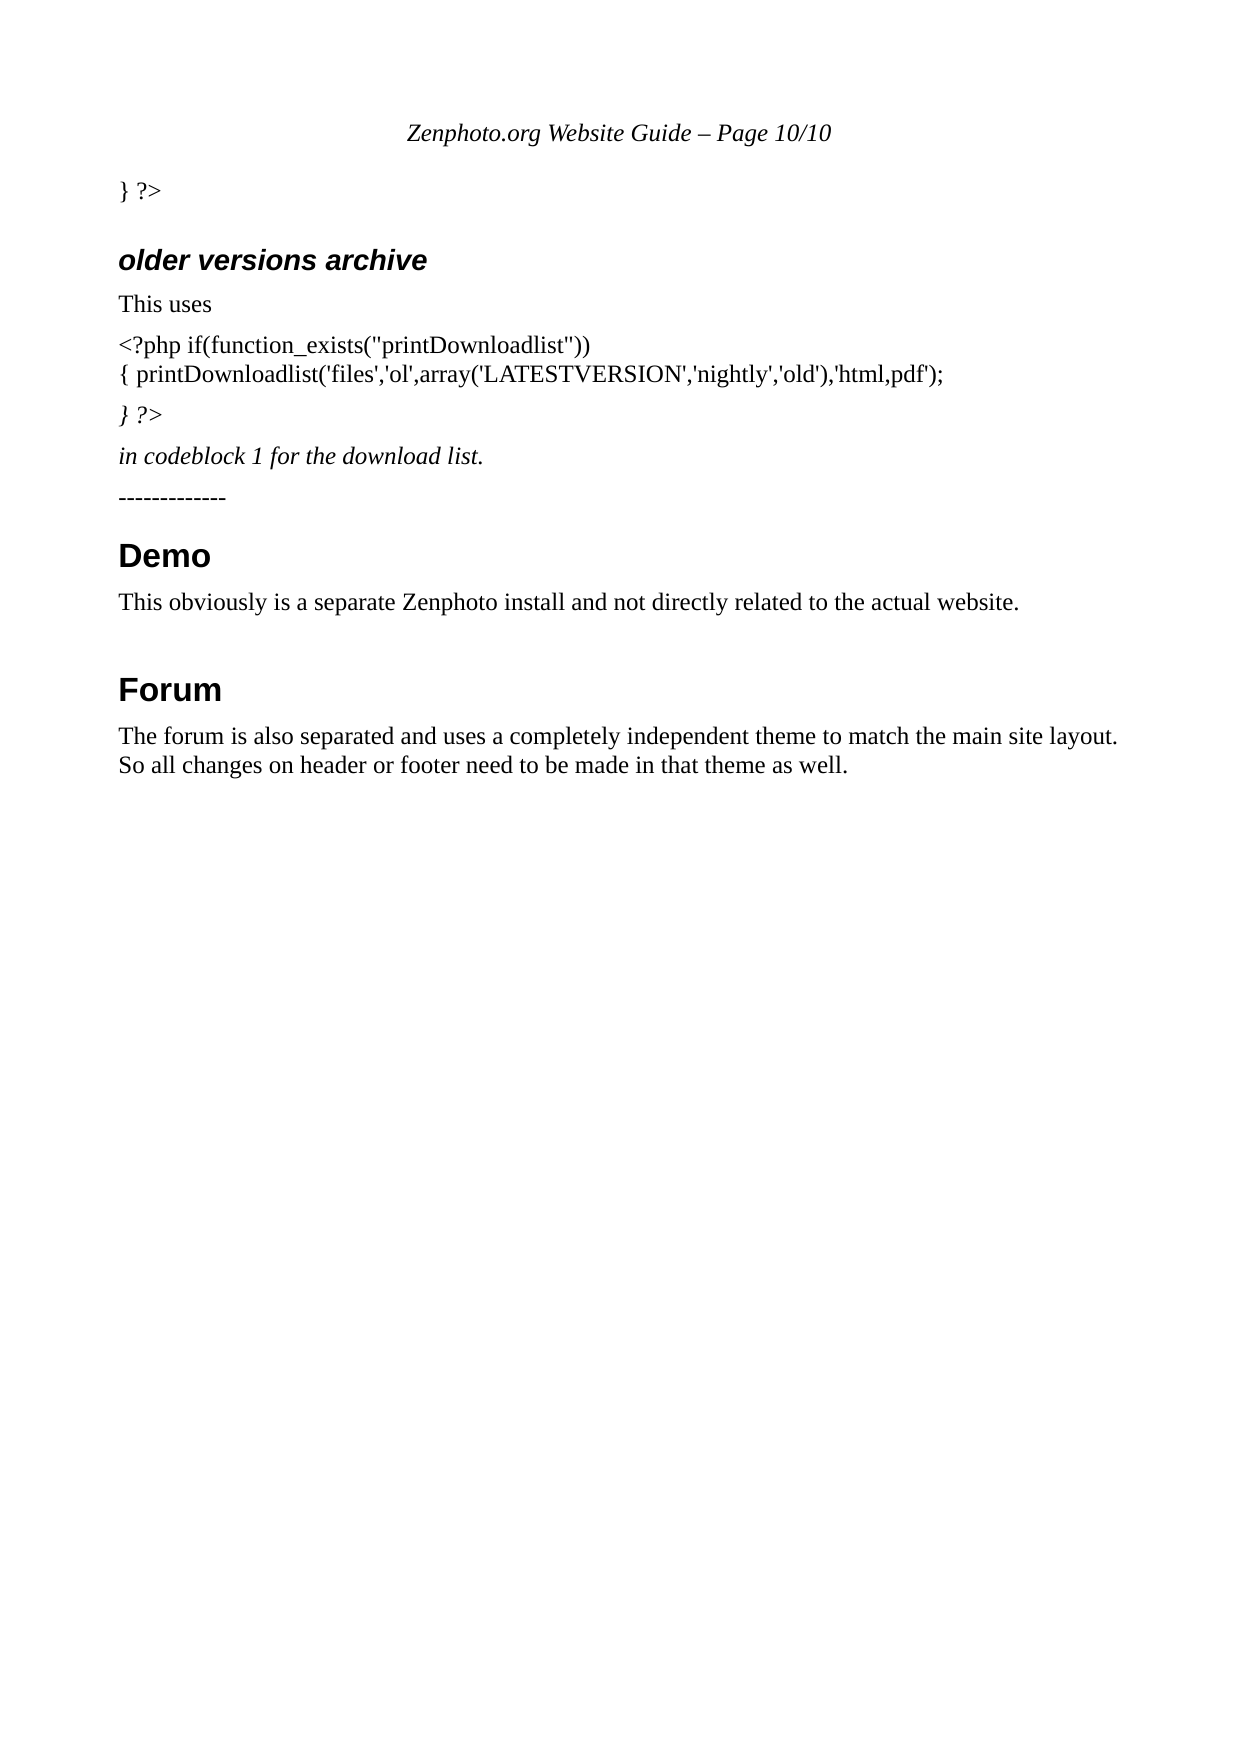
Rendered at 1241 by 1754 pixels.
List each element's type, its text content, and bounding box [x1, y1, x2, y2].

text } ?> [118, 400, 1122, 429]
text in codeblock 1 for the download list. [118, 441, 1122, 470]
subtitle Forum [118, 670, 1122, 708]
subtitle older versions archive [118, 243, 1122, 276]
subtitle Demo [118, 536, 1122, 575]
text } ?> [118, 176, 1122, 205]
text ------------- [118, 482, 1122, 511]
text This obviously is a separate Zenphoto install and not directly related to the actual website. [118, 587, 1122, 616]
text This uses [118, 289, 1122, 317]
text The forum is also separated and uses a completely independent theme to match the main site layout. So all changes on header or footer need to be made in that theme as well. [118, 721, 1122, 778]
text <?php if(function_exists("printDownloadlist")) { printDownloadlist('files','ol',array('LATESTVERSION','nightly','old'),'html,pdf'); [118, 330, 1122, 387]
